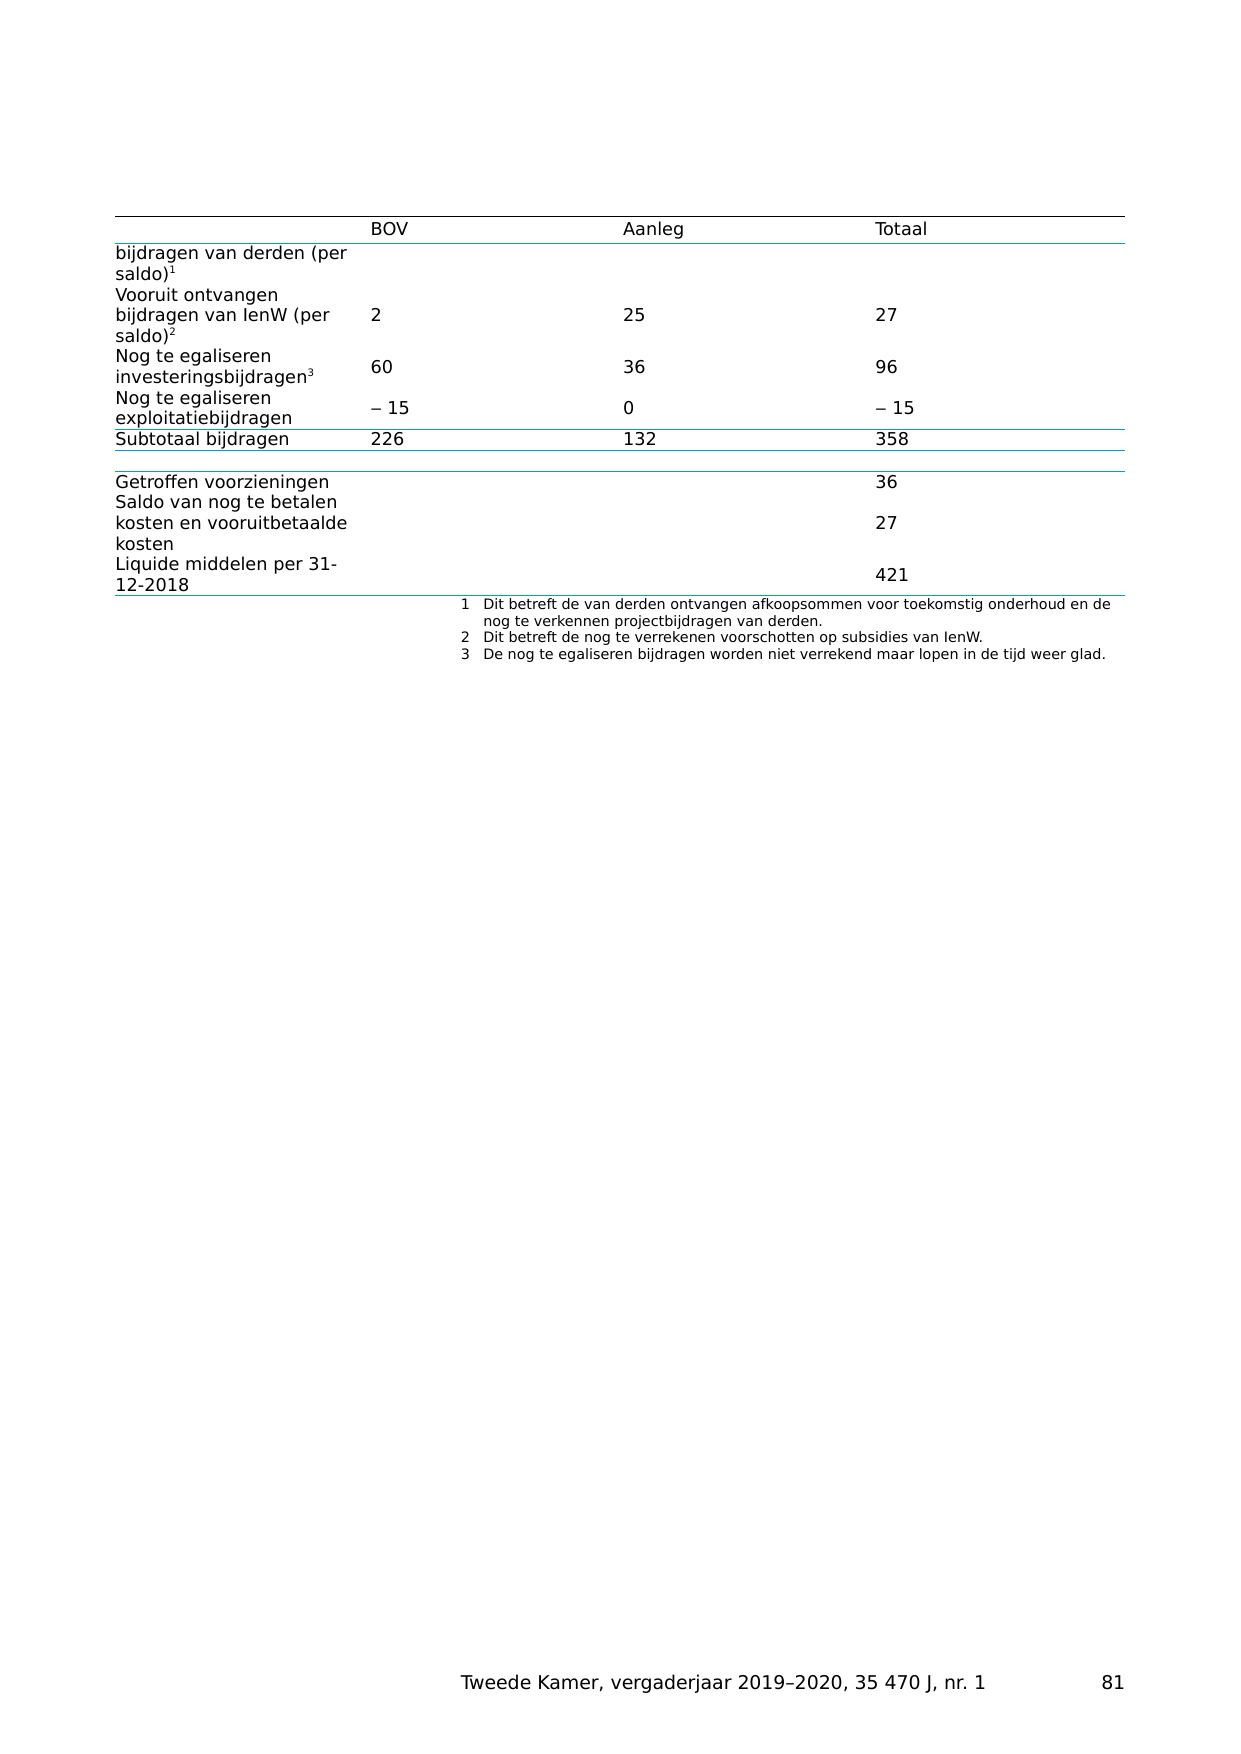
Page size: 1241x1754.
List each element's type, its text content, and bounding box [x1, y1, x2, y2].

table_cell [368, 244, 620, 284]
table_cell 226 [368, 430, 620, 450]
table_cell Saldo van nog te betalen kosten en vooruitbetaalde kosten [115, 492, 367, 554]
table_cell BOV [368, 217, 620, 243]
list Dit betreft de nog te verrekenen voorschotten op subsidies van IenW. [461, 629, 1125, 646]
table_cell [620, 244, 872, 284]
list De nog te egaliseren bijdragen worden niet verrekend maar lopen in de tijd weer glad. [461, 646, 1125, 663]
table_cell [620, 472, 872, 492]
table_cell [368, 554, 620, 595]
table_header Balansposten ProRail (bedragen x € 1 miljoen) [115, 191, 1125, 216]
table_cell Liquide middelen per 31-12-2018 [115, 554, 367, 595]
table_cell [872, 451, 1125, 471]
table_cell 36 [872, 472, 1125, 492]
table_cell [115, 217, 367, 243]
table_cell Subtotaal bijdragen [115, 430, 367, 450]
table_cell 27 [872, 285, 1125, 346]
table_cell ‒ 15 [368, 388, 620, 429]
table_cell ‒ 15 [872, 388, 1125, 429]
table_cell 60 [368, 346, 620, 388]
table_cell [368, 451, 620, 471]
table_cell 36 [620, 346, 872, 388]
table_cell Nog te egaliseren investeringsbijdragen3 [115, 346, 367, 388]
table_cell Nog te egaliseren exploitatiebijdragen [115, 388, 367, 429]
table_cell 2 [368, 285, 620, 346]
table_cell [620, 451, 872, 471]
table_cell [620, 492, 872, 554]
list Dit betreft de van derden ontvangen afkoopsommen voor toekomstig onderhoud en de nog te verkennen projectbijdragen van derden. [461, 596, 1125, 629]
table_cell 132 [620, 430, 872, 450]
table_cell 421 [872, 554, 1125, 595]
table_cell [368, 472, 620, 492]
table_cell bijdragen van derden (per saldo)1 [115, 244, 367, 284]
table_cell 27 [872, 492, 1125, 554]
table_cell 96 [872, 346, 1125, 388]
table_cell 0 [620, 388, 872, 429]
table_cell [872, 244, 1125, 284]
table_cell Totaal [872, 217, 1125, 243]
table_cell 358 [872, 430, 1125, 450]
table_cell Getroffen voorzieningen [115, 472, 367, 492]
table_cell [368, 492, 620, 554]
table_cell Aanleg [620, 217, 872, 243]
table_cell [115, 451, 367, 471]
table_cell 25 [620, 285, 872, 346]
table_cell Vooruit ontvangen bijdragen van IenW (per saldo)2 [115, 285, 367, 346]
table_cell [620, 554, 872, 595]
